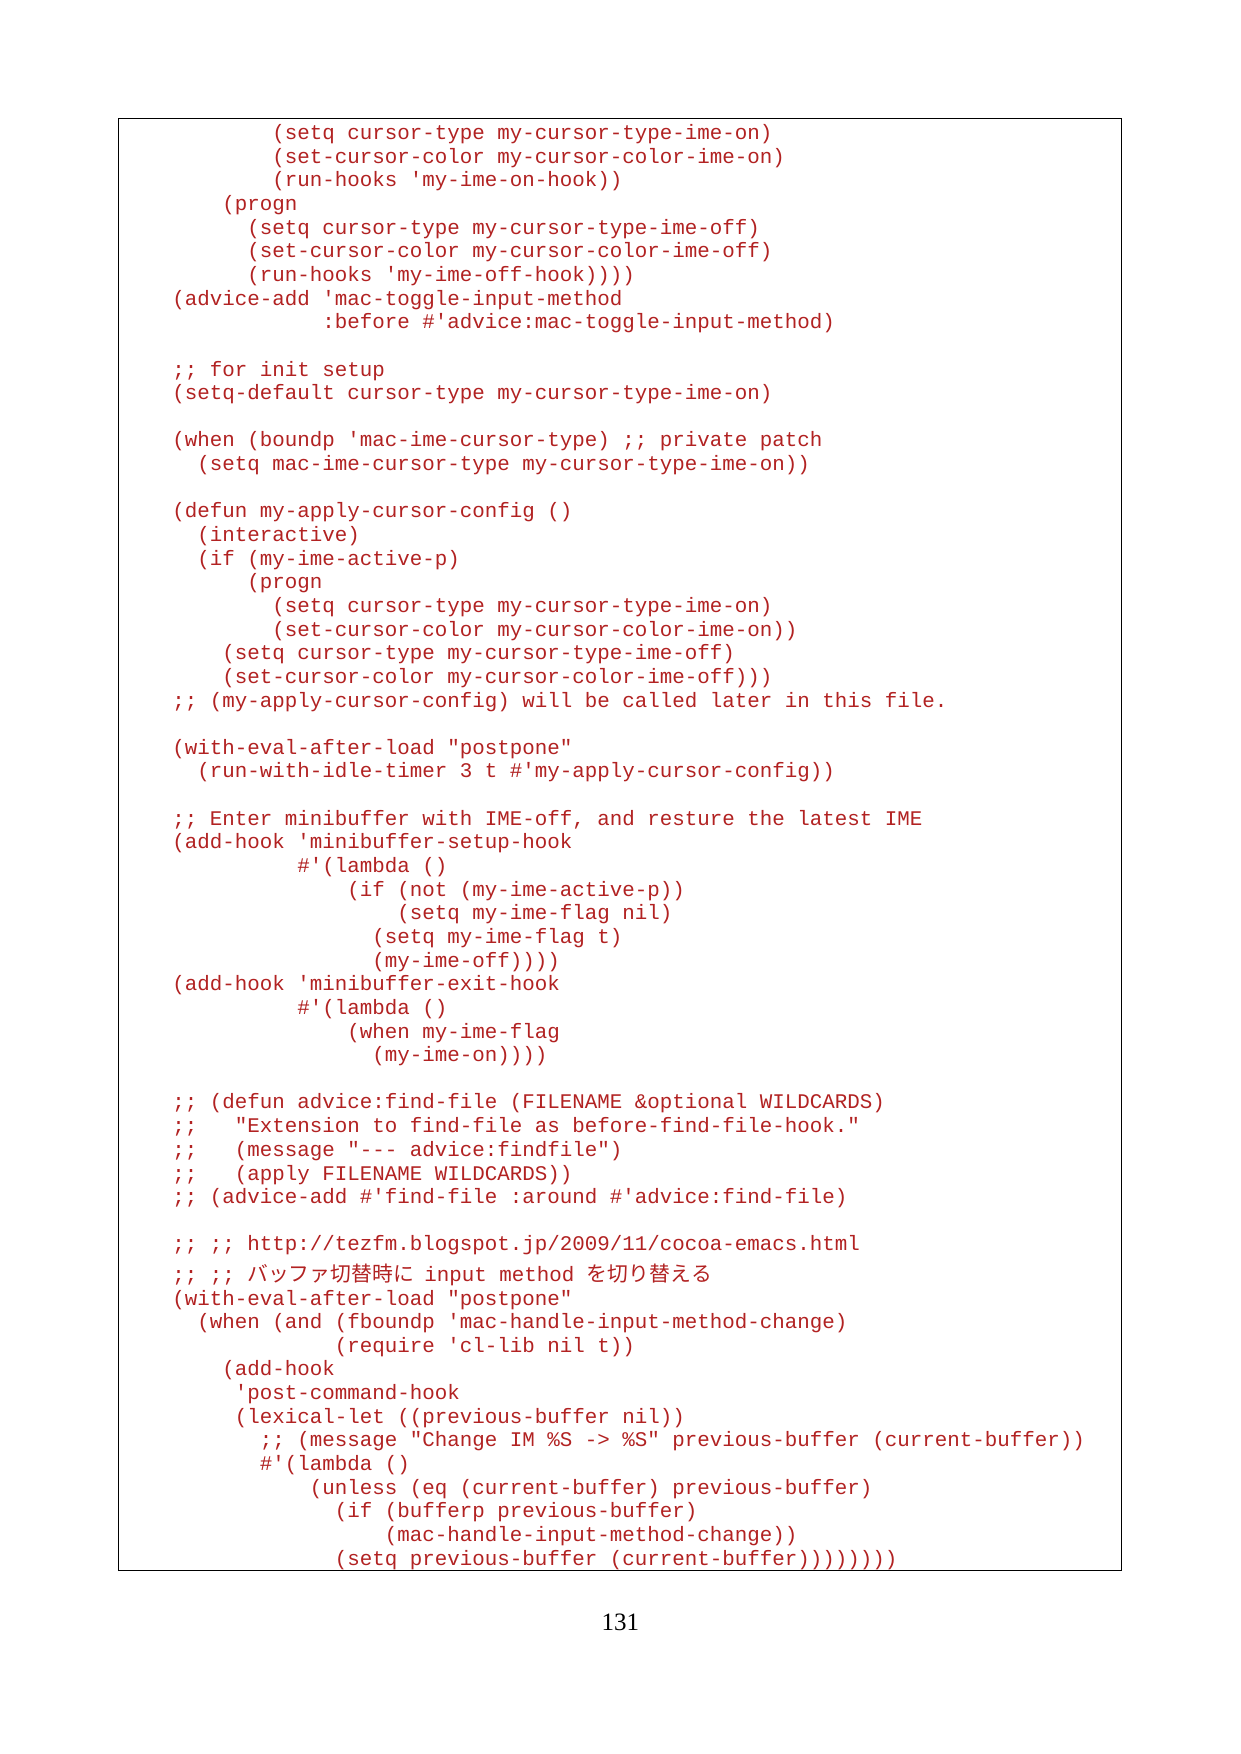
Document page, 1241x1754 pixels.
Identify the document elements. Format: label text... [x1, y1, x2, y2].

text ;; ;; http://tezfm.blogspot.jp/2009/11/cocoa-emacs.html [119, 1229, 1121, 1253]
text (when my-ime-flag [119, 1017, 1121, 1040]
text ;; for init setup [119, 354, 1121, 378]
text (set-cursor-color my-cursor-color-ime-off))) [119, 662, 1121, 686]
text (setq cursor-type my-cursor-type-ime-on) [119, 591, 1121, 615]
text #'(lambda () [119, 1449, 1121, 1473]
text (setq cursor-type my-cursor-type-ime-on) [119, 119, 1121, 142]
text #'(lambda () [119, 993, 1121, 1017]
text ;; (defun advice:find-file (FILENAME &optional WILDCARDS) [119, 1088, 1121, 1111]
text (lexical-let ((previous-buffer nil)) [119, 1402, 1121, 1425]
text (setq my-ime-flag t) [119, 922, 1121, 946]
text (advice-add 'mac-toggle-input-method [119, 284, 1121, 307]
text (set-cursor-color my-cursor-color-ime-on)) [119, 615, 1121, 638]
text (add-hook [119, 1354, 1121, 1378]
text (progn [119, 189, 1121, 213]
text ;; "Extension to find-file as before-find-file-hook." [119, 1111, 1121, 1135]
text ;; (apply FILENAME WILDCARDS)) [119, 1158, 1121, 1182]
text (if (bufferp previous-buffer) [119, 1496, 1121, 1520]
text 'post-command-hook [119, 1378, 1121, 1402]
text (add-hook 'minibuffer-setup-hook [119, 827, 1121, 851]
text (mac-handle-input-method-change)) [119, 1520, 1121, 1544]
text (setq mac-ime-cursor-type my-cursor-type-ime-on)) [119, 449, 1121, 473]
text #'(lambda () [119, 851, 1121, 875]
text (set-cursor-color my-cursor-color-ime-off) [119, 236, 1121, 260]
text (with-eval-after-load "postpone" [119, 1283, 1121, 1307]
text ;; ;; バッファ切替時に input method を切り替える [119, 1253, 1121, 1283]
text (setq cursor-type my-cursor-type-ime-off) [119, 213, 1121, 236]
text (run-with-idle-timer 3 t #'my-apply-cursor-config)) [119, 757, 1121, 780]
text (my-ime-on)))) [119, 1040, 1121, 1064]
text ;; (message "--- advice:findfile") [119, 1135, 1121, 1158]
text ;; (advice-add #'find-file :around #'advice:find-file) [119, 1182, 1121, 1206]
text (require 'cl-lib nil t)) [119, 1331, 1121, 1354]
text (with-eval-after-load "postpone" [119, 733, 1121, 757]
text (if (not (my-ime-active-p)) [119, 875, 1121, 898]
text (when (and (fboundp 'mac-handle-input-method-change) [119, 1307, 1121, 1331]
text (when (boundp 'mac-ime-cursor-type) ;; private patch [119, 426, 1121, 449]
text (if (my-ime-active-p) [119, 544, 1121, 567]
text (setq my-ime-flag nil) [119, 898, 1121, 922]
text (interactive) [119, 520, 1121, 544]
text (set-cursor-color my-cursor-color-ime-on) [119, 142, 1121, 165]
text (run-hooks 'my-ime-on-hook)) [119, 165, 1121, 189]
text (my-ime-off)))) [119, 946, 1121, 969]
text (setq previous-buffer (current-buffer)))))))) [119, 1544, 1121, 1570]
text (defun my-apply-cursor-config () [119, 496, 1121, 520]
text (add-hook 'minibuffer-exit-hook [119, 969, 1121, 993]
text ;; (message "Change IM %S -> %S" previous-buffer (current-buffer)) [119, 1425, 1121, 1449]
text ;; (my-apply-cursor-config) will be called later in this file. [119, 686, 1121, 709]
text :before #'advice:mac-toggle-input-method) [119, 307, 1121, 331]
text ;; Enter minibuffer with IME-off, and resture the latest IME [119, 804, 1121, 827]
text (setq-default cursor-type my-cursor-type-ime-on) [119, 378, 1121, 402]
text (run-hooks 'my-ime-off-hook)))) [119, 260, 1121, 284]
text (unless (eq (current-buffer) previous-buffer) [119, 1473, 1121, 1496]
text (progn [119, 567, 1121, 591]
text (setq cursor-type my-cursor-type-ime-off) [119, 638, 1121, 662]
